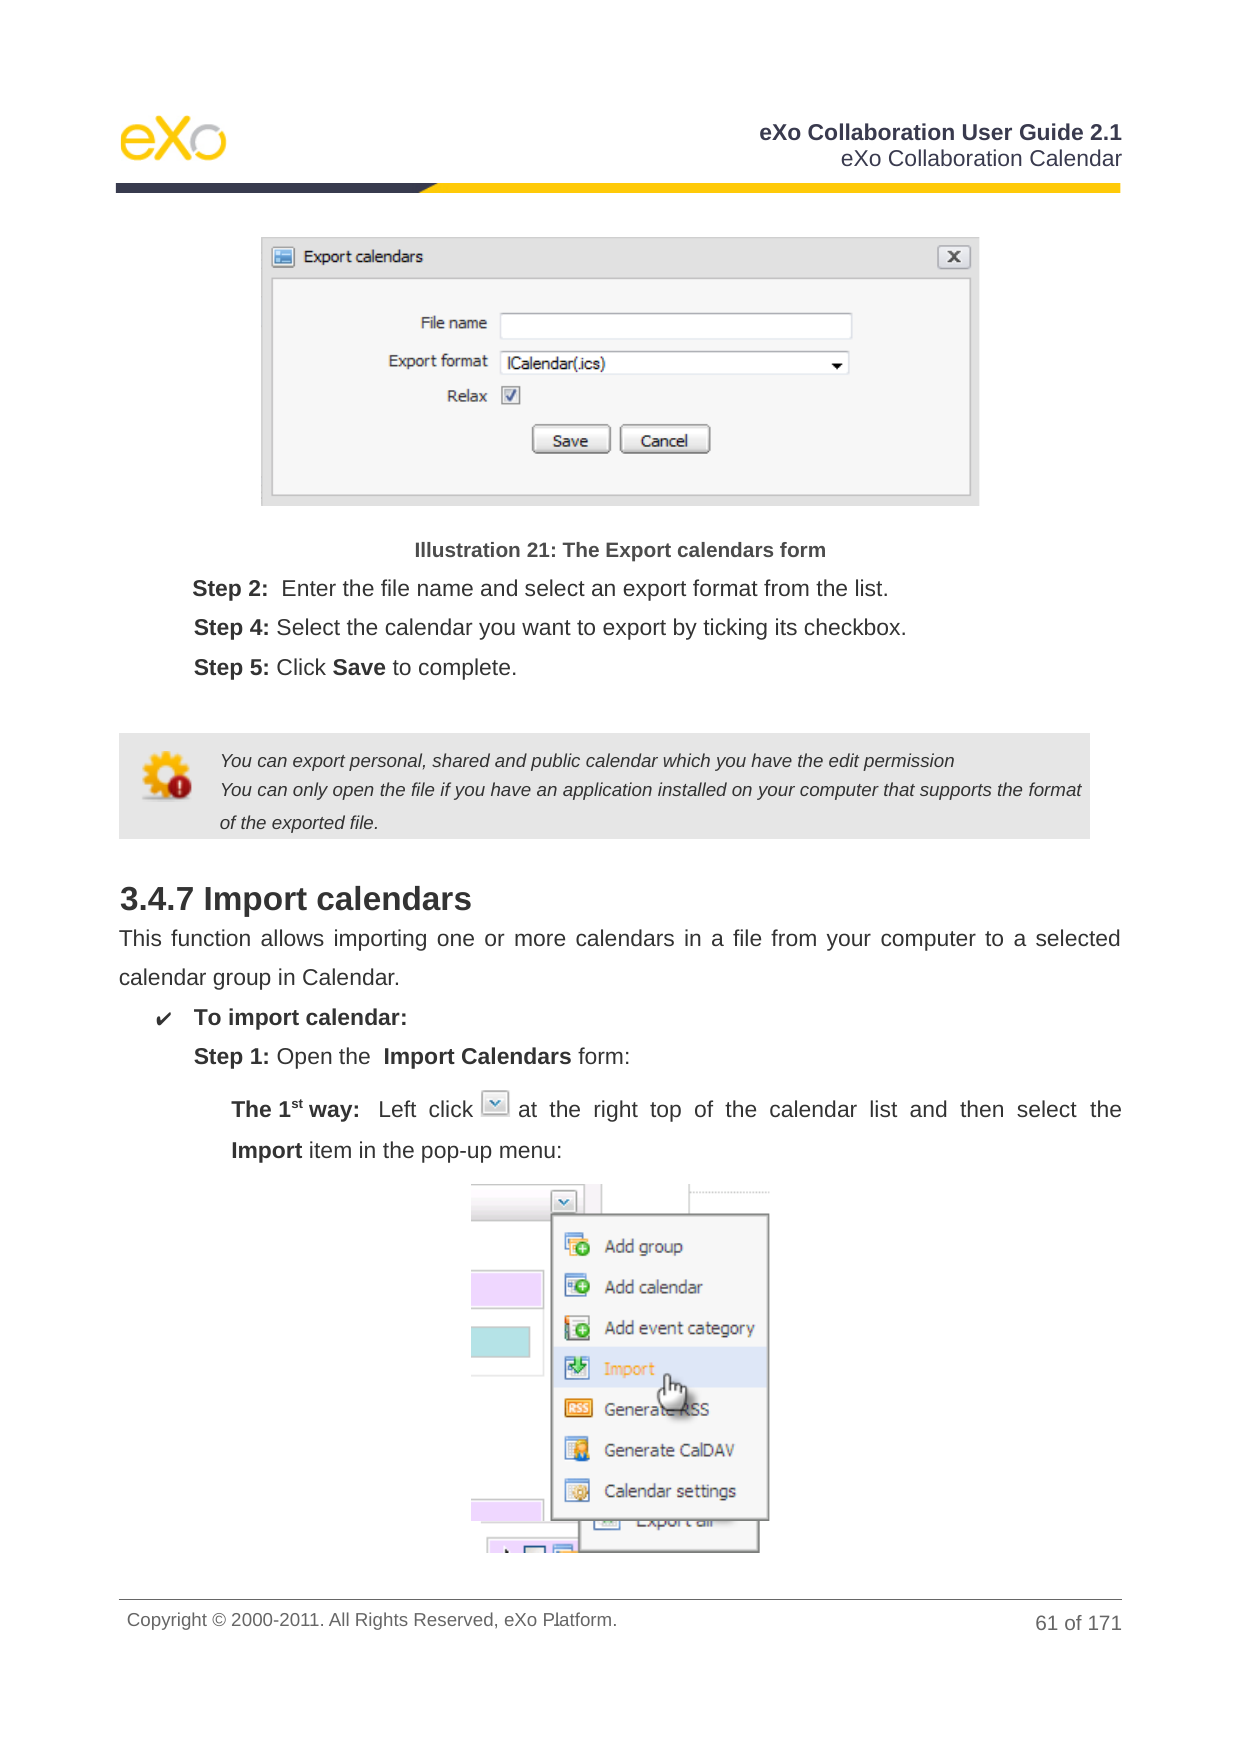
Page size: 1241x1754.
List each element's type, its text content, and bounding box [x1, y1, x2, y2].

table_header [119, 733, 214, 839]
picture [471, 1184, 770, 1553]
list The 1st way: Left clickat the right top of the calendar list and then select the Import item in the pop-up menu: [193, 1082, 1122, 1163]
list Illustration 21: The Export calendars form [230, 506, 1011, 561]
text This function allows importing one or more calendars in a file from your computer to a selected calendar group in Calendar. [118, 924, 1122, 990]
list Step 1: Open the Import Calendars form: [156, 1043, 1122, 1069]
table_header You can export personal, shared and public calendar which you have the edit permission You can only open the file if you have an application installed on your computer that supports the format of the exported file. [214, 733, 1090, 839]
picture [480, 1090, 511, 1117]
list Step 4: Select the calendar you want to export by ticking its checkbox. [156, 614, 1122, 640]
list To import calendar: [156, 1003, 1122, 1030]
picture [115, 183, 1121, 193]
list Step 5: Click Save to complete. [156, 653, 1122, 680]
picture [120, 115, 227, 161]
picture [261, 237, 980, 506]
subtitle Import calendars [118, 879, 1122, 917]
picture [141, 751, 192, 802]
list Step 2: Enter the file name and select an export format from the list. [154, 228, 1122, 601]
